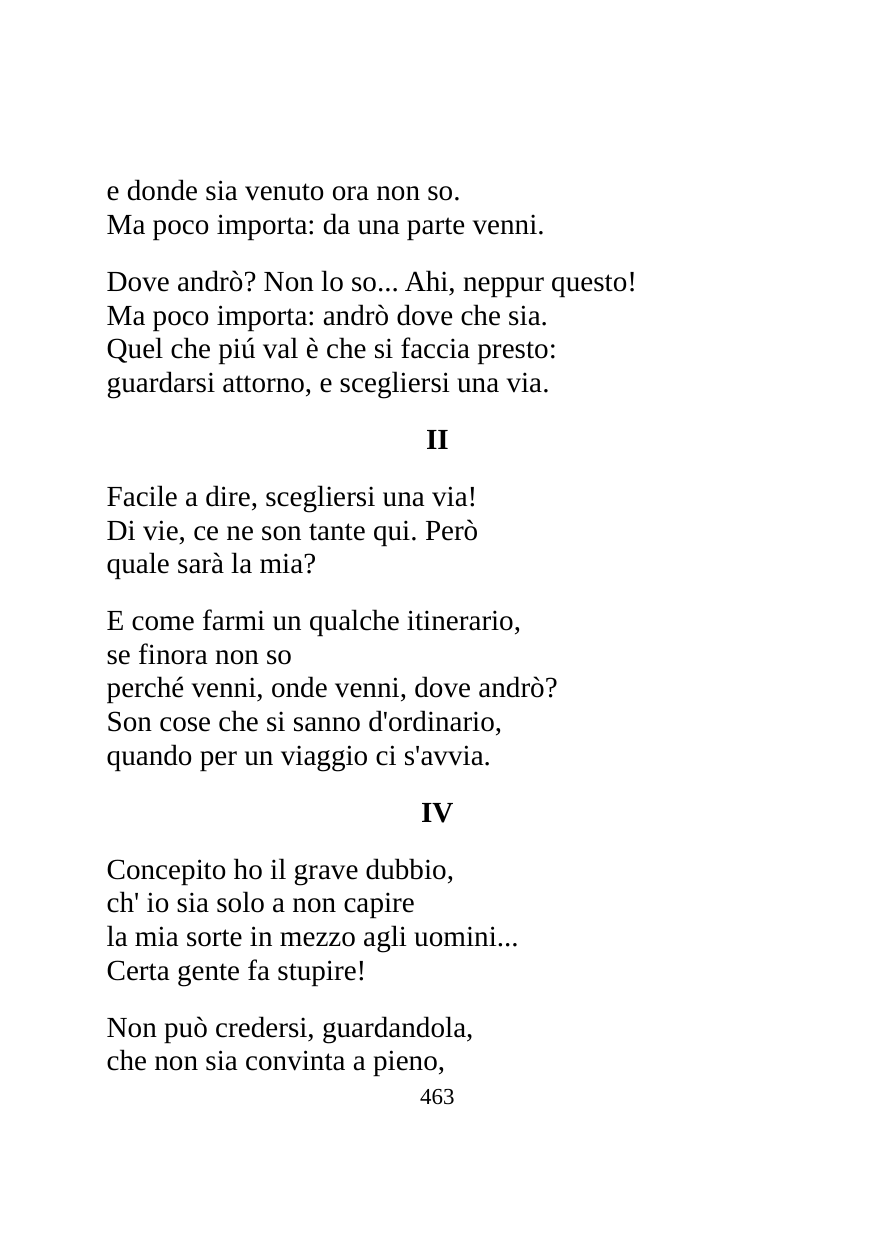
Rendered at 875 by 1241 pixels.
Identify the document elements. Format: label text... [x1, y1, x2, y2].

text Non può credersi, guardandola, [106, 1010, 768, 1043]
text che non sia convinta a pieno, [106, 1043, 768, 1077]
text ch' io sia solo a non capire [106, 886, 768, 919]
text se finora non so [106, 637, 768, 671]
text Quel che piú val è che si faccia presto: [106, 331, 768, 365]
text guardarsi attorno, e scegliersi una via. [106, 365, 768, 398]
text E come farmi un qualche itinerario, [106, 603, 768, 637]
text Ma poco importa: andrò dove che sia. [106, 298, 768, 331]
text Ma poco importa: da una parte venni. [106, 207, 768, 241]
text quale sarà la mia? [106, 546, 768, 580]
text Son cose che si sanno d'ordinario, [106, 704, 768, 738]
text IV [106, 795, 768, 828]
text Facile a dire, scegliersi una via! [106, 479, 768, 513]
text Di vie, ce ne son tante qui. Però [106, 513, 768, 546]
text Dove andrò? Non lo so... Ahi, neppur questo! [106, 264, 768, 298]
text Concepito ho il grave dubbio, [106, 852, 768, 886]
text quando per un viaggio ci s'avvia. [106, 738, 768, 771]
text Certa gente fa stupire! [106, 953, 768, 986]
text II [106, 422, 768, 456]
text perché venni, onde venni, dove andrò? [106, 671, 768, 704]
text la mia sorte in mezzo agli uomini... [106, 919, 768, 953]
text e donde sia venuto ora non so. [106, 173, 768, 207]
